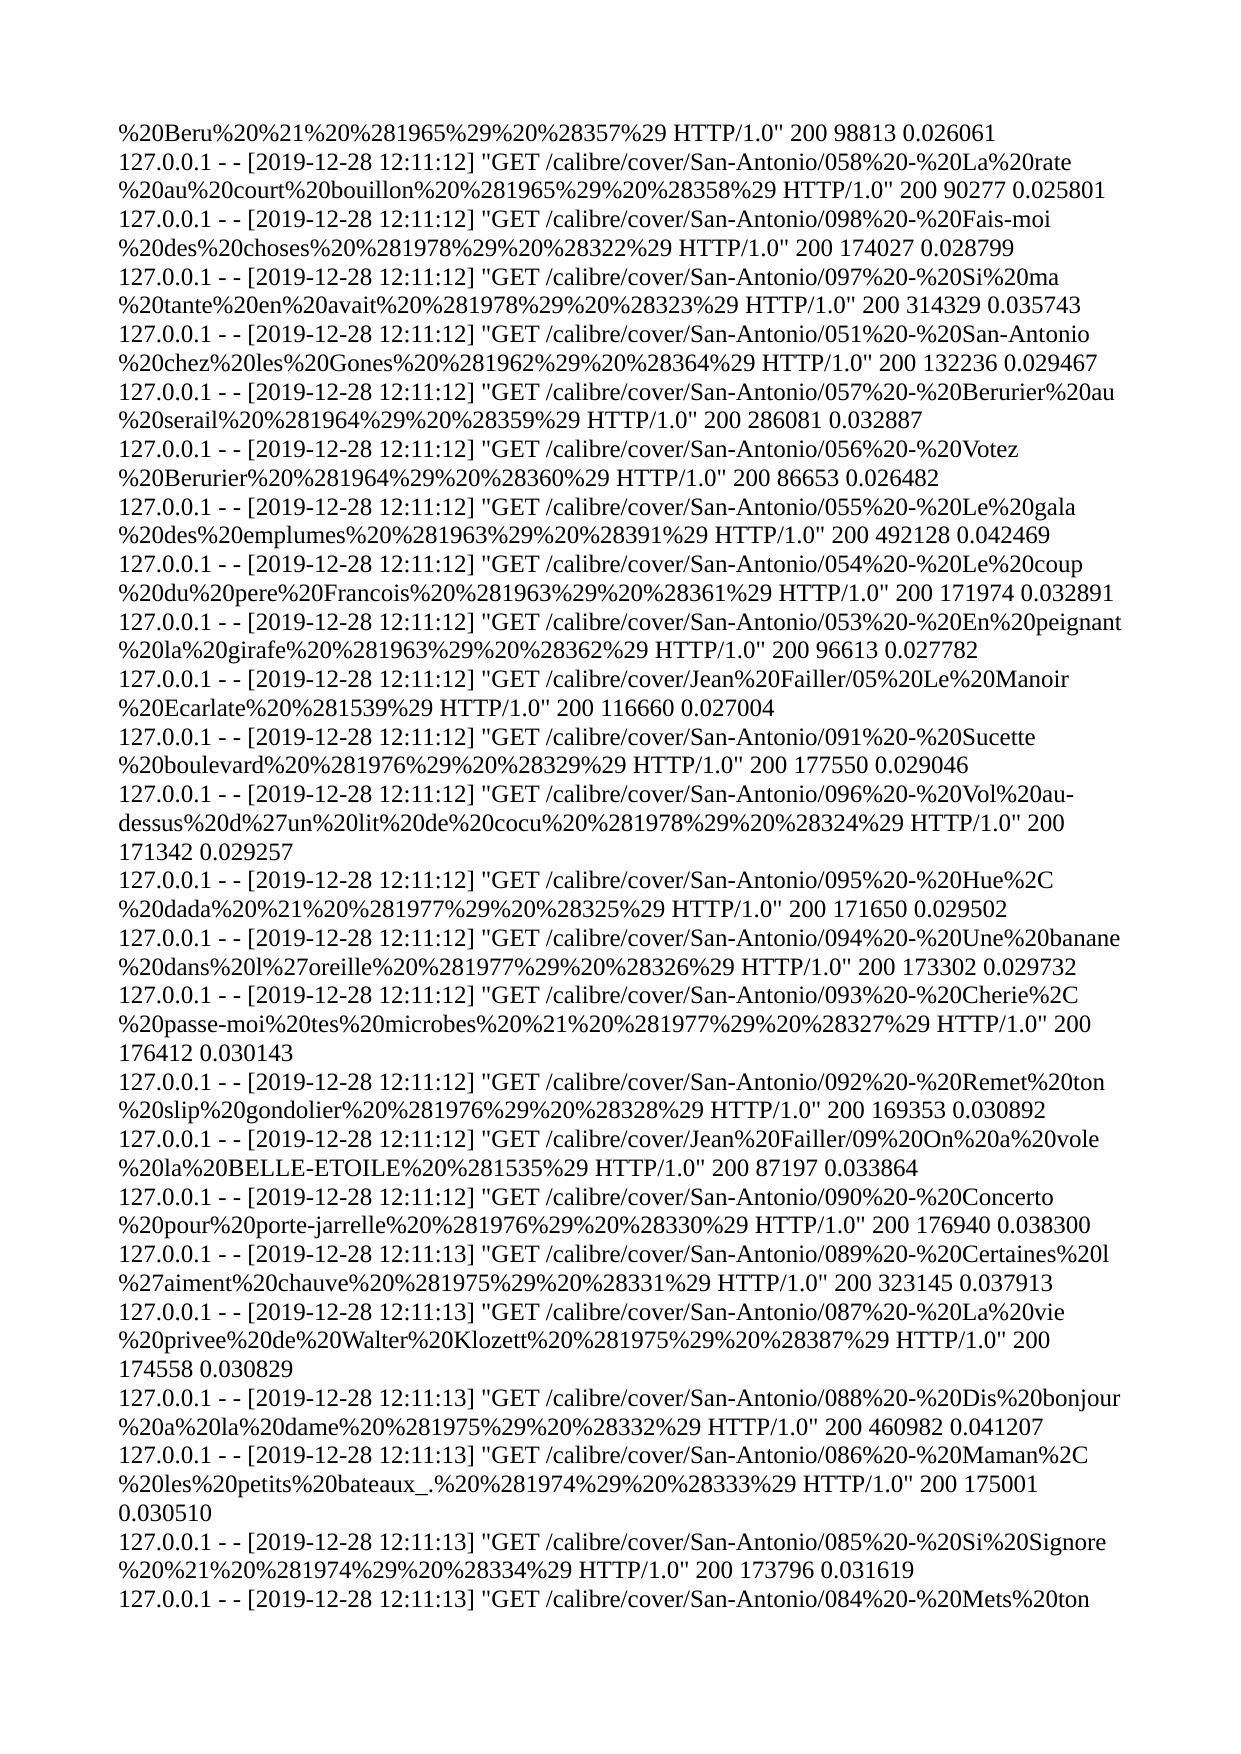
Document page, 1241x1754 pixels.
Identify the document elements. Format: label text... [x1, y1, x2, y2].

text %20Beru%20%21%20%281965%29%20%28357%29 HTTP/1.0" 200 98813 0.026061 127.0.0.1 - - [2019-12-28 12:11:12] "GET /calibre/cover/San-Antonio/058%20-%20La%20rate%20au%20court%20bouillon%20%281965%29%20%28358%29 HTTP/1.0" 200 90277 0.025801 127.0.0.1 - - [2019-12-28 12:11:12] "GET /calibre/cover/San-Antonio/098%20-%20Fais-moi%20des%20choses%20%281978%29%20%28322%29 HTTP/1.0" 200 174027 0.028799 127.0.0.1 - - [2019-12-28 12:11:12] "GET /calibre/cover/San-Antonio/097%20-%20Si%20ma%20tante%20en%20avait%20%281978%29%20%28323%29 HTTP/1.0" 200 314329 0.035743 127.0.0.1 - - [2019-12-28 12:11:12] "GET /calibre/cover/San-Antonio/051%20-%20San-Antonio%20chez%20les%20Gones%20%281962%29%20%28364%29 HTTP/1.0" 200 132236 0.029467 127.0.0.1 - - [2019-12-28 12:11:12] "GET /calibre/cover/San-Antonio/057%20-%20Berurier%20au%20serail%20%281964%29%20%28359%29 HTTP/1.0" 200 286081 0.032887 127.0.0.1 - - [2019-12-28 12:11:12] "GET /calibre/cover/San-Antonio/056%20-%20Votez%20Berurier%20%281964%29%20%28360%29 HTTP/1.0" 200 86653 0.026482 127.0.0.1 - - [2019-12-28 12:11:12] "GET /calibre/cover/San-Antonio/055%20-%20Le%20gala%20des%20emplumes%20%281963%29%20%28391%29 HTTP/1.0" 200 492128 0.042469 127.0.0.1 - - [2019-12-28 12:11:12] "GET /calibre/cover/San-Antonio/054%20-%20Le%20coup%20du%20pere%20Francois%20%281963%29%20%28361%29 HTTP/1.0" 200 171974 0.032891 127.0.0.1 - - [2019-12-28 12:11:12] "GET /calibre/cover/San-Antonio/053%20-%20En%20peignant%20la%20girafe%20%281963%29%20%28362%29 HTTP/1.0" 200 96613 0.027782 127.0.0.1 - - [2019-12-28 12:11:12] "GET /calibre/cover/Jean%20Failler/05%20Le%20Manoir%20Ecarlate%20%281539%29 HTTP/1.0" 200 116660 0.027004 127.0.0.1 - - [2019-12-28 12:11:12] "GET /calibre/cover/San-Antonio/091%20-%20Sucette%20boulevard%20%281976%29%20%28329%29 HTTP/1.0" 200 177550 0.029046 127.0.0.1 - - [2019-12-28 12:11:12] "GET /calibre/cover/San-Antonio/096%20-%20Vol%20au-dessus%20d%27un%20lit%20de%20cocu%20%281978%29%20%28324%29 HTTP/1.0" 200 171342 0.029257 127.0.0.1 - - [2019-12-28 12:11:12] "GET /calibre/cover/San-Antonio/095%20-%20Hue%2C%20dada%20%21%20%281977%29%20%28325%29 HTTP/1.0" 200 171650 0.029502 127.0.0.1 - - [2019-12-28 12:11:12] "GET /calibre/cover/San-Antonio/094%20-%20Une%20banane%20dans%20l%27oreille%20%281977%29%20%28326%29 HTTP/1.0" 200 173302 0.029732 127.0.0.1 - - [2019-12-28 12:11:12] "GET /calibre/cover/San-Antonio/093%20-%20Cherie%2C%20passe-moi%20tes%20microbes%20%21%20%281977%29%20%28327%29 HTTP/1.0" 200 176412 0.030143 127.0.0.1 - - [2019-12-28 12:11:12] "GET /calibre/cover/San-Antonio/092%20-%20Remet%20ton%20slip%20gondolier%20%281976%29%20%28328%29 HTTP/1.0" 200 169353 0.030892 127.0.0.1 - - [2019-12-28 12:11:12] "GET /calibre/cover/Jean%20Failler/09%20On%20a%20vole%20la%20BELLE-ETOILE%20%281535%29 HTTP/1.0" 200 87197 0.033864 127.0.0.1 - - [2019-12-28 12:11:12] "GET /calibre/cover/San-Antonio/090%20-%20Concerto%20pour%20porte-jarrelle%20%281976%29%20%28330%29 HTTP/1.0" 200 176940 0.038300 127.0.0.1 - - [2019-12-28 12:11:13] "GET /calibre/cover/San-Antonio/089%20-%20Certaines%20l%27aiment%20chauve%20%281975%29%20%28331%29 HTTP/1.0" 200 323145 0.037913 127.0.0.1 - - [2019-12-28 12:11:13] "GET /calibre/cover/San-Antonio/087%20-%20La%20vie%20privee%20de%20Walter%20Klozett%20%281975%29%20%28387%29 HTTP/1.0" 200 174558 0.030829 127.0.0.1 - - [2019-12-28 12:11:13] "GET /calibre/cover/San-Antonio/088%20-%20Dis%20bonjour%20a%20la%20dame%20%281975%29%20%28332%29 HTTP/1.0" 200 460982 0.041207 127.0.0.1 - - [2019-12-28 12:11:13] "GET /calibre/cover/San-Antonio/086%20-%20Maman%2C%20les%20petits%20bateaux_.%20%281974%29%20%28333%29 HTTP/1.0" 200 175001 0.030510 127.0.0.1 - - [2019-12-28 12:11:13] "GET /calibre/cover/San-Antonio/085%20-%20Si%20Signore%20%21%20%281974%29%20%28334%29 HTTP/1.0" 200 173796 0.031619 127.0.0.1 - - [2019-12-28 12:11:13] "GET /calibre/cover/San-Antonio/084%20-%20Mets%20ton [118, 118, 1122, 1613]
